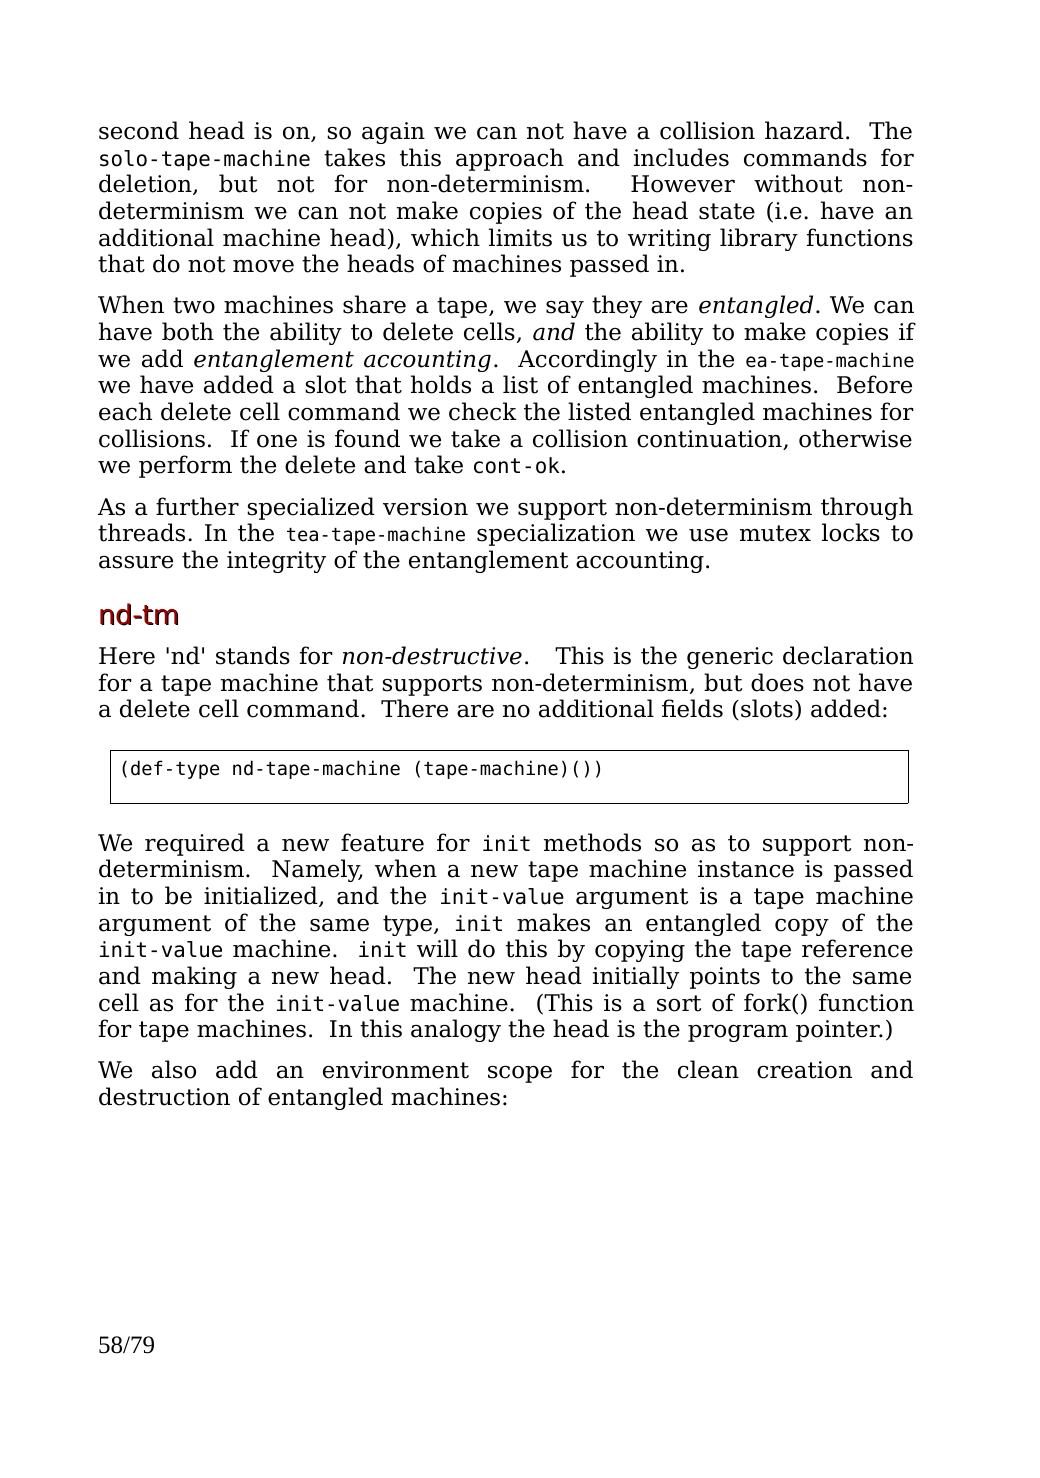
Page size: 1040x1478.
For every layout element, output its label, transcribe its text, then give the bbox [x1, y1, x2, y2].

subtitle nd-tm [98, 599, 914, 631]
text As a further specialized version we support non-determinism through threads. In the tea-tape-machine specialization we use mutex locks to assure the integrity of the entanglement accounting. [98, 494, 914, 574]
text (def-type nd-tape-machine (tape-machine)()) [119, 758, 899, 780]
text Here 'nd' stands for non-destructive. This is the generic declaration for a tape machine that supports non-determinism, but does not have a delete cell command. There are no additional fields (slots) added: [98, 643, 914, 723]
text When two machines share a tape, we say they are entangled. We can have both the ability to delete cells, and the ability to make copies if we add entanglement accounting. Accordingly in the ea-tape-machine we have added a slot that holds a list of entangled machines. Before each delete cell command we check the listed entangled machines for collisions. If one is found we take a collision continuation, otherwise we perform the delete and take cont-ok. [98, 293, 914, 479]
text We also add an environment scope for the clean creation and destruction of entangled machines: [98, 1058, 914, 1111]
text We required a new feature for init methods so as to support non-determinism. Namely, when a new tape machine instance is passed in to be initialized, and the init-value argument is a tape machine argument of the same type, init makes an entangled copy of the init-value machine. init will do this by copying the tape reference and making a new head. The new head initially points to the same cell as for the init-value machine. (This is a sort of fork() function for tape machines. In this analogy the head is the program pointer.) [98, 830, 914, 1043]
text second head is on, so again we can not have a collision hazard. The solo-tape-machine takes this approach and includes commands for deletion, but not for non-determinism. However without non-determinism we can not make copies of the head state (i.e. have an additional machine head), which limits us to writing library functions that do not move the heads of machines passed in. [98, 118, 914, 278]
